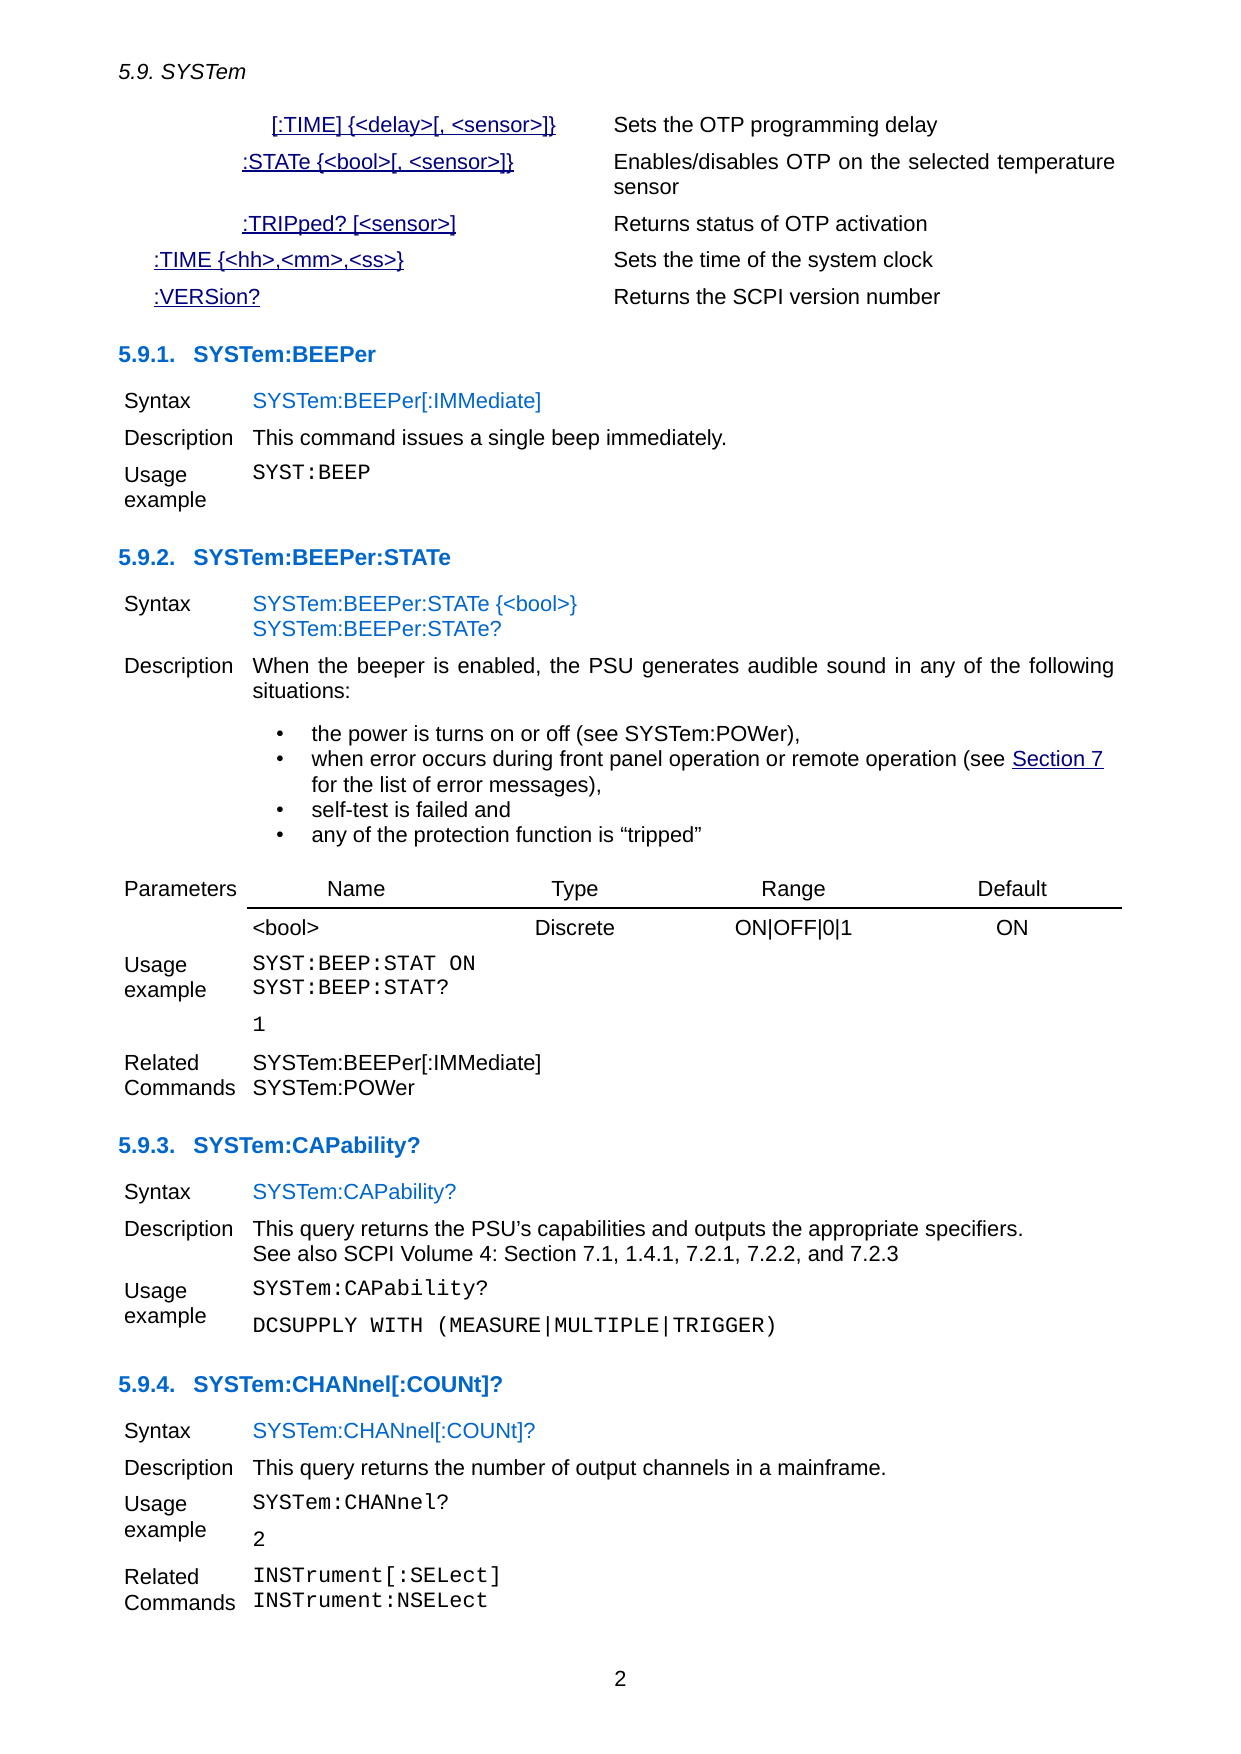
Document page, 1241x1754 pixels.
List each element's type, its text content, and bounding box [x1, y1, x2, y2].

table_cell This query returns the PSU’s capabilities and outputs the appropriate specifiers. See also SCPI Volume 4: Section 7.1, 1.4.1, 7.2.1, 7.2.2, and 7.2.3 [247, 1210, 1122, 1272]
table_cell Usage example [118, 456, 247, 518]
table_header SYSTem:BEEPer[:IMMediate] [247, 383, 1122, 419]
subtitle SYSTem:BEEPer [118, 341, 1122, 368]
table_cell Returns the SCPI version number [608, 278, 1122, 315]
table_cell SYST:BEEP [247, 456, 1122, 518]
table_cell Description [118, 419, 247, 456]
table_cell Range [684, 871, 903, 907]
table_cell :STATe {<bool>[, <sensor>]} [118, 143, 608, 205]
table_cell Related Commands [118, 1044, 247, 1106]
table_cell SYSTem:CHANnel? 2 [247, 1486, 1122, 1558]
table_cell Returns status of OTP activation [608, 205, 1122, 241]
table_cell Usage example [118, 1272, 247, 1344]
table_cell This command issues a single beep immediately. [247, 419, 1122, 456]
table_cell Usage example [118, 946, 247, 1044]
table_cell When the beeper is enabled, the PSU generates audible sound in any of the following situations: the power is turns on or off (see SYSTem:POWer), when error occurs during front panel operation or remote operation (see Section 7 for the list of error messages), self-test is failed and any of the protection function is “tripped” [247, 647, 1122, 871]
subtitle SYSTem:BEEPer:STATe [118, 544, 1122, 571]
table_cell SYSTem:BEEPer[:IMMediate] SYSTem:POWer [247, 1044, 1122, 1106]
table_cell SYST:BEEP:STAT ON SYST:BEEP:STAT? 1 [247, 946, 1122, 1044]
table_cell INSTrument[:SELect] INSTrument:NSELect [247, 1559, 1122, 1620]
table_cell Parameters [118, 871, 247, 946]
table_cell Sets the time of the system clock [608, 241, 1122, 278]
subtitle SYSTem:CAPability? [118, 1132, 1122, 1158]
table_cell [:TIME] {<delay>[, <sensor>]} [118, 106, 608, 143]
table_cell :TRIPped? [<sensor>] [118, 205, 608, 241]
table_cell Description [118, 1210, 247, 1272]
table_cell Default [903, 871, 1122, 907]
subtitle SYSTem:CHANnel[:COUNt]? [118, 1371, 1122, 1397]
table_cell ON [903, 909, 1122, 946]
table_cell This query returns the number of output channels in a mainframe. [247, 1449, 1122, 1486]
table_cell <bool> [247, 909, 465, 946]
table_cell Type [465, 871, 684, 907]
table_cell Description [118, 647, 247, 871]
table_header SYSTem:CHANnel[:COUNt]? [247, 1412, 1122, 1449]
table_header Syntax [118, 1412, 247, 1449]
table_header SYSTem:BEEPer:STATe {<bool>} SYSTem:BEEPer:STATe? [247, 585, 1122, 647]
table_header SYSTem:CAPability? [247, 1173, 1122, 1210]
table_cell Enables/disables OTP on the selected temperature sensor [608, 143, 1122, 205]
table_cell :TIME {<hh>,<mm>,<ss>} [118, 241, 608, 278]
table_cell SYSTem:CAPability? DCSUPPLY WITH (MEASURE|MULTIPLE|TRIGGER) [247, 1272, 1122, 1344]
table_cell ON|OFF|0|1 [684, 909, 903, 946]
table_cell Sets the OTP programming delay [608, 106, 1122, 143]
table_cell Discrete [465, 909, 684, 946]
table_header Syntax [118, 383, 247, 419]
table_header Syntax [118, 1173, 247, 1210]
table_cell Related Commands [118, 1559, 247, 1620]
table_cell :VERSion? [118, 278, 608, 315]
table_cell Usage example [118, 1486, 247, 1558]
table_cell Description [118, 1449, 247, 1486]
table_header Syntax [118, 585, 247, 647]
table_cell Name [247, 871, 465, 907]
